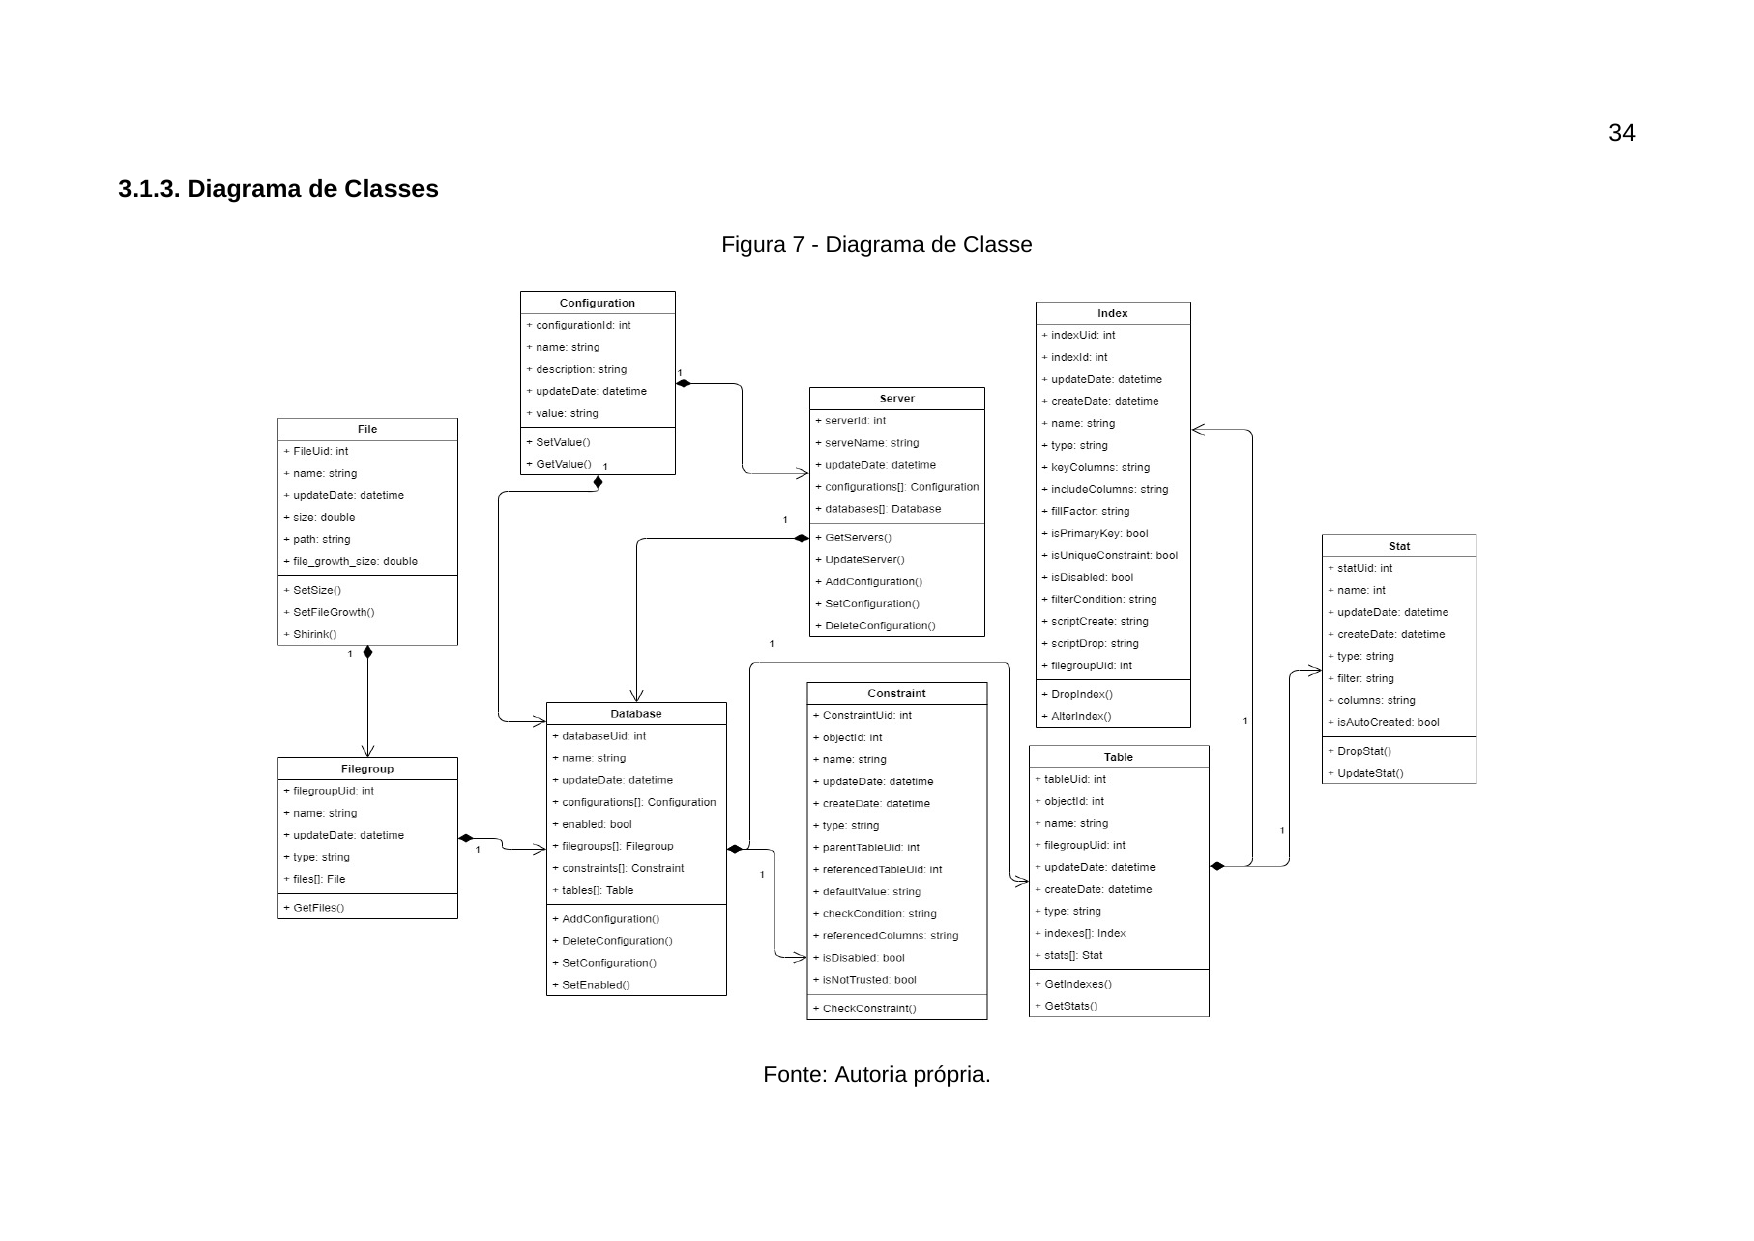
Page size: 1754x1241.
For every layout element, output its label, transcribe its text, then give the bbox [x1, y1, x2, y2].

picture [277, 291, 1477, 1022]
subtitle 3.1.3. Diagrama de Classes [118, 174, 1636, 203]
text Fonte: Autoria própria. [118, 1022, 1636, 1087]
text Figura 7 - Diagrama de Classe [118, 231, 1636, 258]
